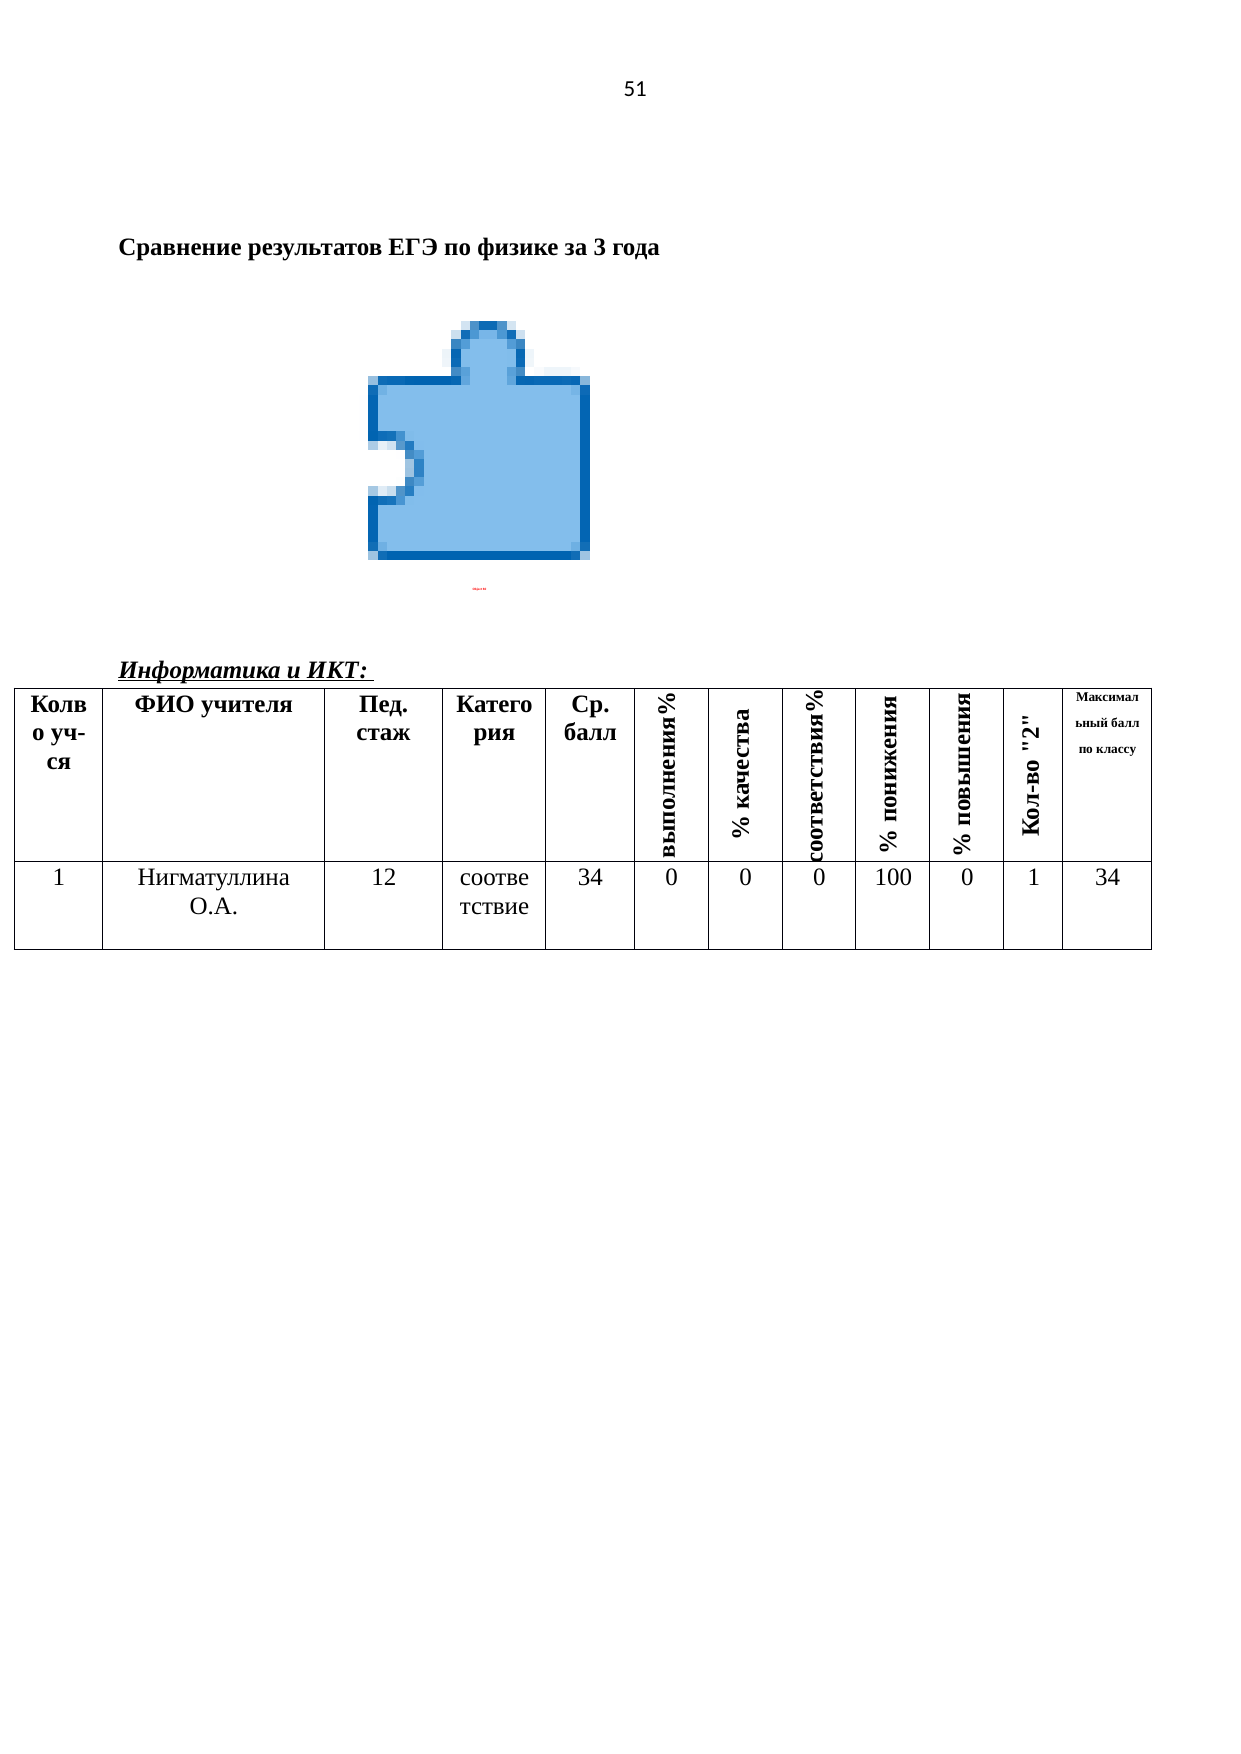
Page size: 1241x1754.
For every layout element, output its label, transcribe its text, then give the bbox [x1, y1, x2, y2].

table_cell соответствие [443, 862, 545, 948]
text Сравнение результатов ЕГЭ по физике за 3 года [118, 232, 1152, 261]
table_header Категория [443, 689, 545, 861]
table_cell 1 [1004, 862, 1062, 948]
text Информатика и ИКТ: [118, 655, 1152, 683]
table_header % качества [709, 689, 782, 861]
table_cell 0 [635, 862, 708, 948]
table_header % выполнения [635, 689, 708, 861]
table_cell 0 [783, 862, 855, 948]
table_header % повышения [930, 689, 1003, 861]
table_header Ср. балл [546, 689, 634, 861]
table_header % понижения [856, 689, 929, 861]
table_header % соответствия [783, 689, 855, 861]
table_cell 34 [1063, 862, 1151, 948]
table_header Кол-во "2" [1004, 689, 1062, 861]
table_cell 100 [856, 862, 929, 948]
table_cell 0 [709, 862, 782, 948]
table_cell 1 [15, 862, 102, 948]
table_header Максимальный балл по классу [1063, 689, 1151, 861]
table_cell 34 [546, 862, 634, 948]
table_header Колво уч-ся [15, 689, 102, 861]
table_cell 12 [325, 862, 442, 948]
table_header Пед. стаж [325, 689, 442, 861]
table_header ФИО учителя [103, 689, 324, 861]
table_cell 0 [930, 862, 1003, 948]
table_cell Нигматуллина О.А. [103, 862, 324, 948]
